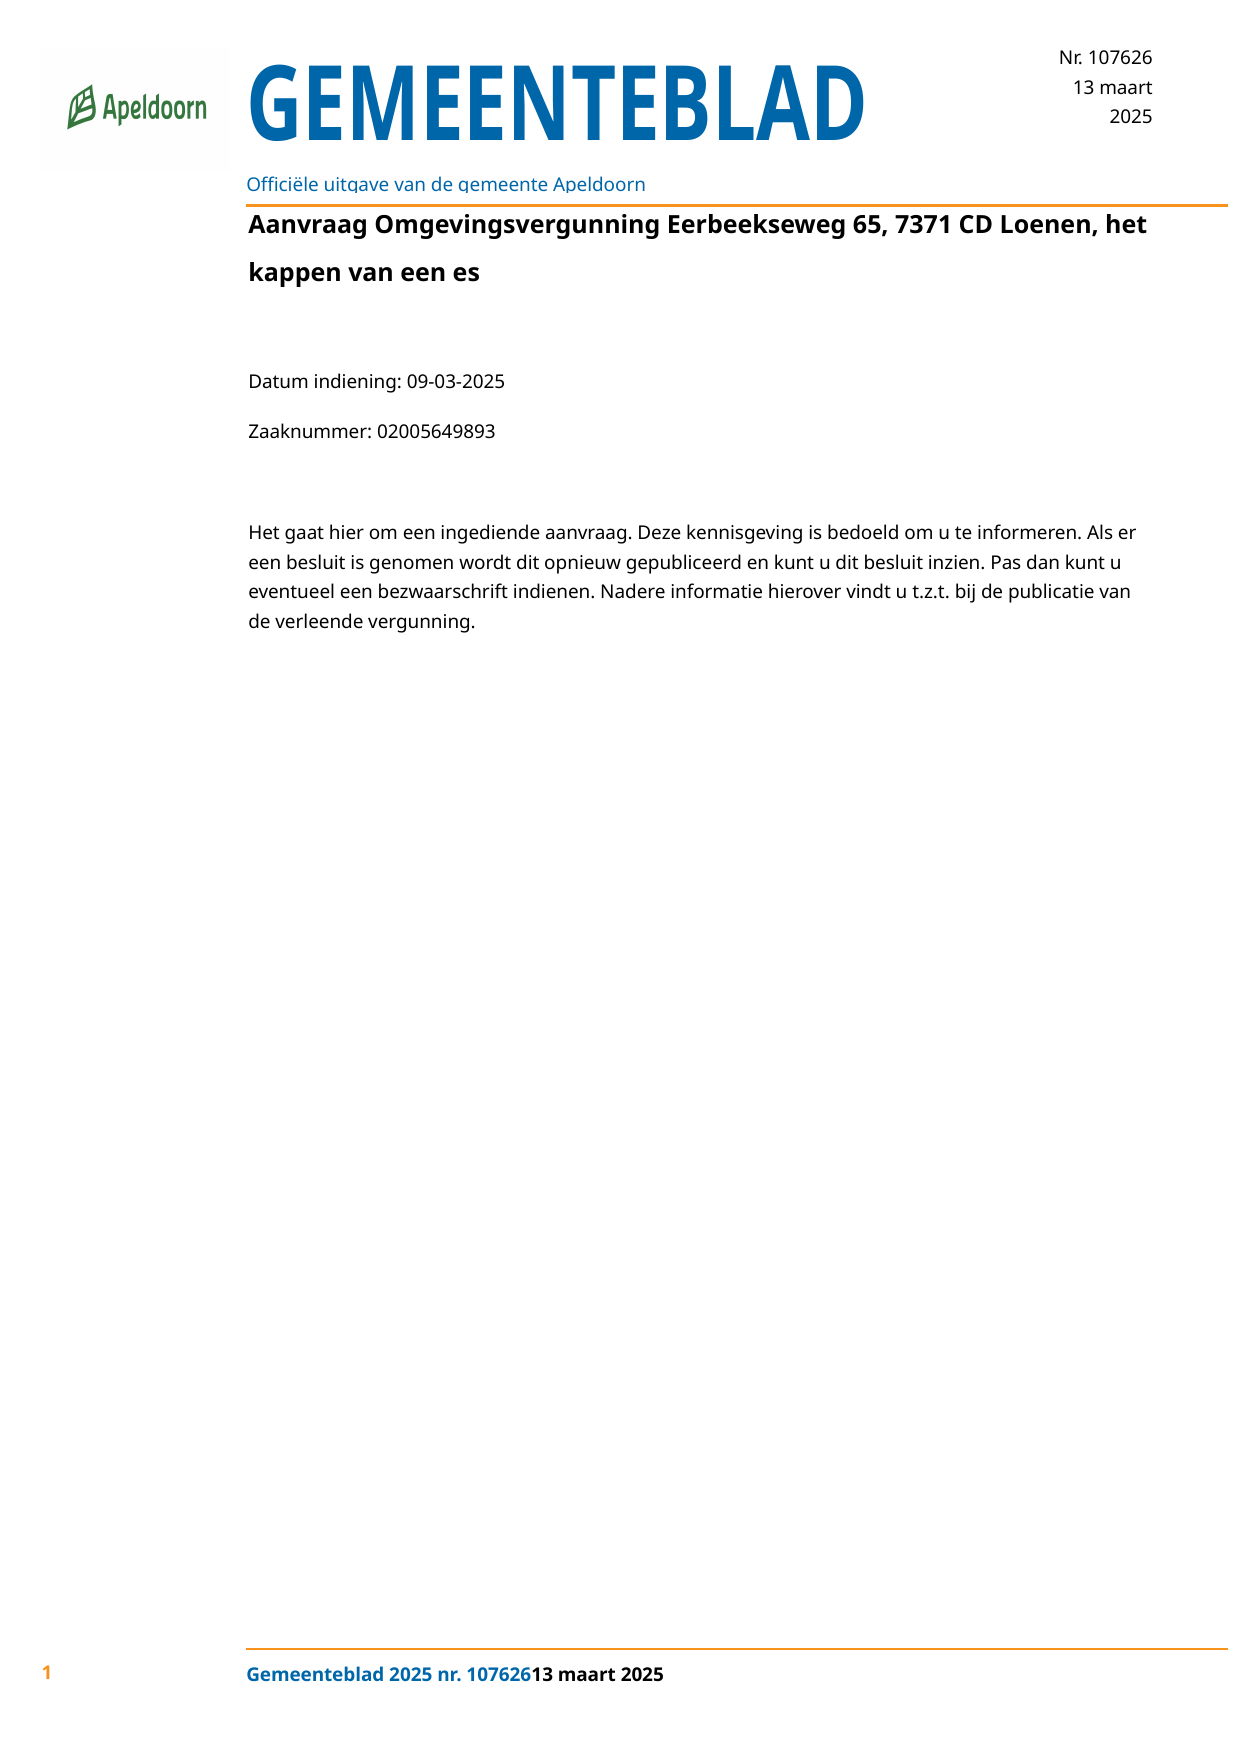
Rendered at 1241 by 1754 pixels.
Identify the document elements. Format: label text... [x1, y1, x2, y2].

text Zaaknummer: 02005649893 [248, 419, 1152, 444]
text Het gaat hier om een ingediende aanvraag. Deze kennisgeving is bedoeld om u te informeren. Als er een besluit is genomen wordt dit opnieuw gepubliceerd en kunt u dit besluit inzien. Pas dan kunt u eventueel een bezwaarschrift indienen. Nadere informatie hierover vindt u t.z.t. bij de publicatie van de verleende vergunning. [248, 519, 1152, 634]
text Aanvraag Omgevingsvergunning Eerbeekseweg 65, 7371 CD Loenen, het kappen van een es [248, 207, 1152, 288]
picture [41, 47, 231, 172]
text Datum indiening: 09-03-2025 [248, 368, 1152, 394]
